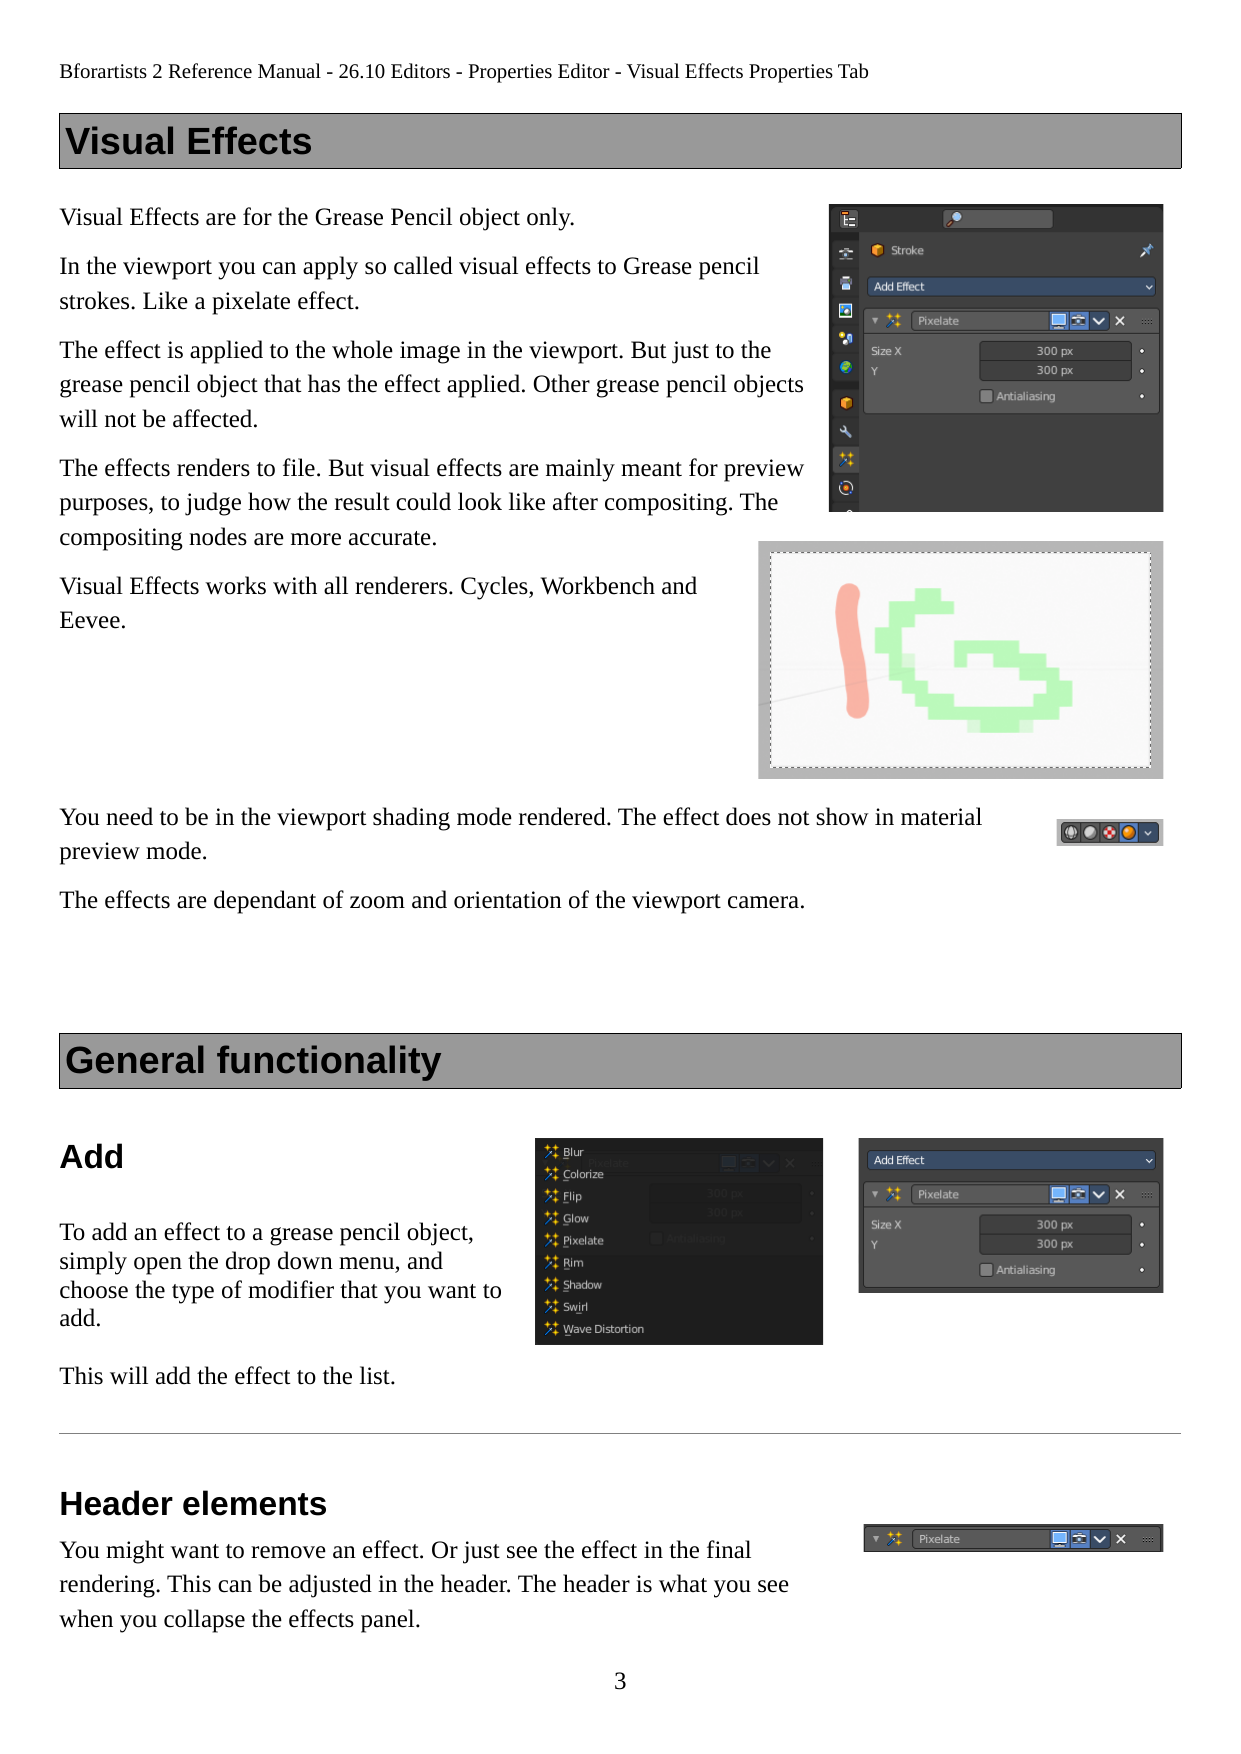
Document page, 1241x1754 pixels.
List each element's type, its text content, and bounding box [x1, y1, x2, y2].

text You need to be in the viewport shading mode rendered. The effect does not show in material preview mode. [59, 802, 1181, 865]
text You might want to remove an effect. Or just see the effect in the final rendering. This can be adjusted in the header. The header is what you see when you collapse the effects panel. [59, 1535, 1181, 1632]
text [824, 1217, 1181, 1332]
text The effects are dependant of zoom and orientation of the viewport camera. [59, 885, 1181, 914]
picture [828, 204, 1164, 512]
text Visual Effects works with all renderers. Cycles, Workbench and Eevee. [59, 571, 758, 634]
text In the viewport you can apply so called visual effects to Grease pencil strokes. Like a pixelate effect. [59, 251, 828, 315]
table_header Visual Effects [60, 114, 1181, 168]
text To add an effect to a grease pencil object, simply open the drop down menu, and choose the type of modifier that you want to add. [59, 1217, 535, 1332]
picture [863, 1524, 1164, 1552]
picture [858, 1138, 1164, 1293]
text The effect is applied to the whole image in the viewport. But just to the grease pencil object that has the effect applied. Other grease pencil objects will not be affected. [59, 335, 828, 433]
picture [535, 1138, 824, 1345]
text The effects renders to file. But visual effects are mainly meant for preview purposes, to judge how the result could look like after compositing. The compositing nodes are more accurate. [59, 453, 1181, 551]
picture [758, 541, 1164, 779]
subtitle Add [59, 1137, 1181, 1176]
text Visual Effects are for the Grease Pencil object only. [59, 202, 1181, 231]
subtitle Header elements [59, 1483, 1181, 1522]
text This will add the effect to the list. [59, 1361, 1181, 1390]
picture [1056, 819, 1164, 846]
table_header General functionality [60, 1034, 1181, 1088]
